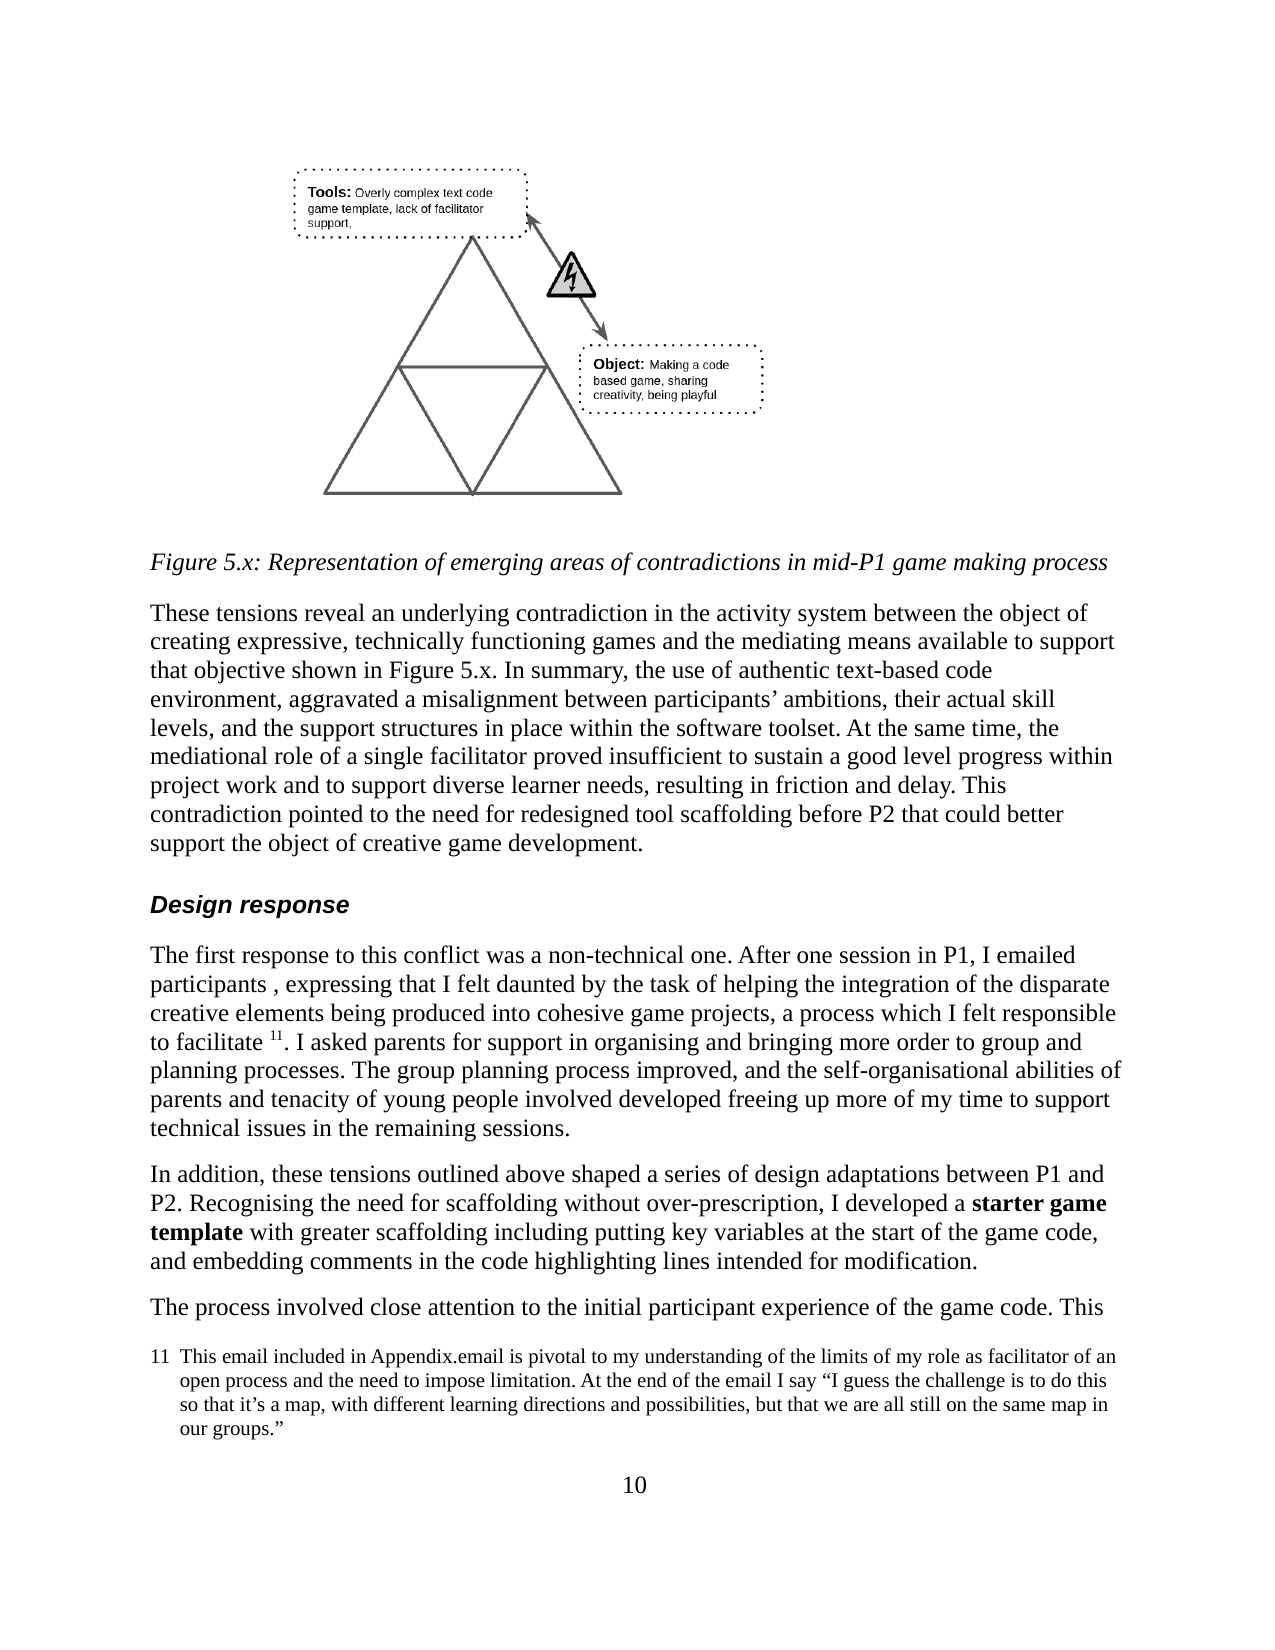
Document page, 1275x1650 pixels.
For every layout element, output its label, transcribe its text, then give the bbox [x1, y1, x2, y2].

text The process involved close attention to the initial participant experience of the game code. This [150, 1292, 1125, 1321]
text The first response to this conflict was a non-technical one. After one session in P1, I emailed participants , expressing that I felt daunted by the task of helping the integration of the disparate creative elements being produced into cohesive game projects, a process which I felt responsible to facilitate . I asked parents for support in organising and bringing more order to group and planning processes. The group planning process improved, and the self-organisational abilities of parents and tenacity of young people involved developed freeing up more of my time to support technical issues in the remaining sessions. [150, 940, 1125, 1142]
text These tensions reveal an underlying contradiction in the activity system between the object of creating expressive, technically functioning games and the mediating means available to support that objective shown in Figure 5.x. In summary, the use of authentic text-based code environment, aggravated a misalignment between participants’ ambitions, their actual skill levels, and the support structures in place within the software toolset. At the same time, the mediational role of a single facilitator proved insufficient to sustain a good level progress within project work and to support diverse learner needs, resulting in friction and delay. This contradiction pointed to the need for redesigned tool scaffolding before P2 that could better support the object of creative game development. [150, 598, 1125, 856]
subtitle Design response [150, 890, 1125, 919]
text This email included in Appendix.email is pivotal to my understanding of the limits of my role as facilitator of an open process and the need to impose limitation. At the end of the email I say “I guess the challenge is to do this so that it’s a map, with different learning directions and possibilities, but that we are all still on the same map in our groups.” [150, 1344, 1125, 1440]
text Figure 5.x: Representation of emerging areas of contradictions in mid-P1 game making process [150, 547, 1125, 576]
picture [150, 150, 882, 535]
text In addition, these tensions outlined above shaped a series of design adaptations between P1 and P2. Recognising the need for scaffolding without over-prescription, I developed a starter game template with greater scaffolding including putting key variables at the start of the game code, and embedding comments in the code highlighting lines intended for modification. [150, 1159, 1125, 1274]
